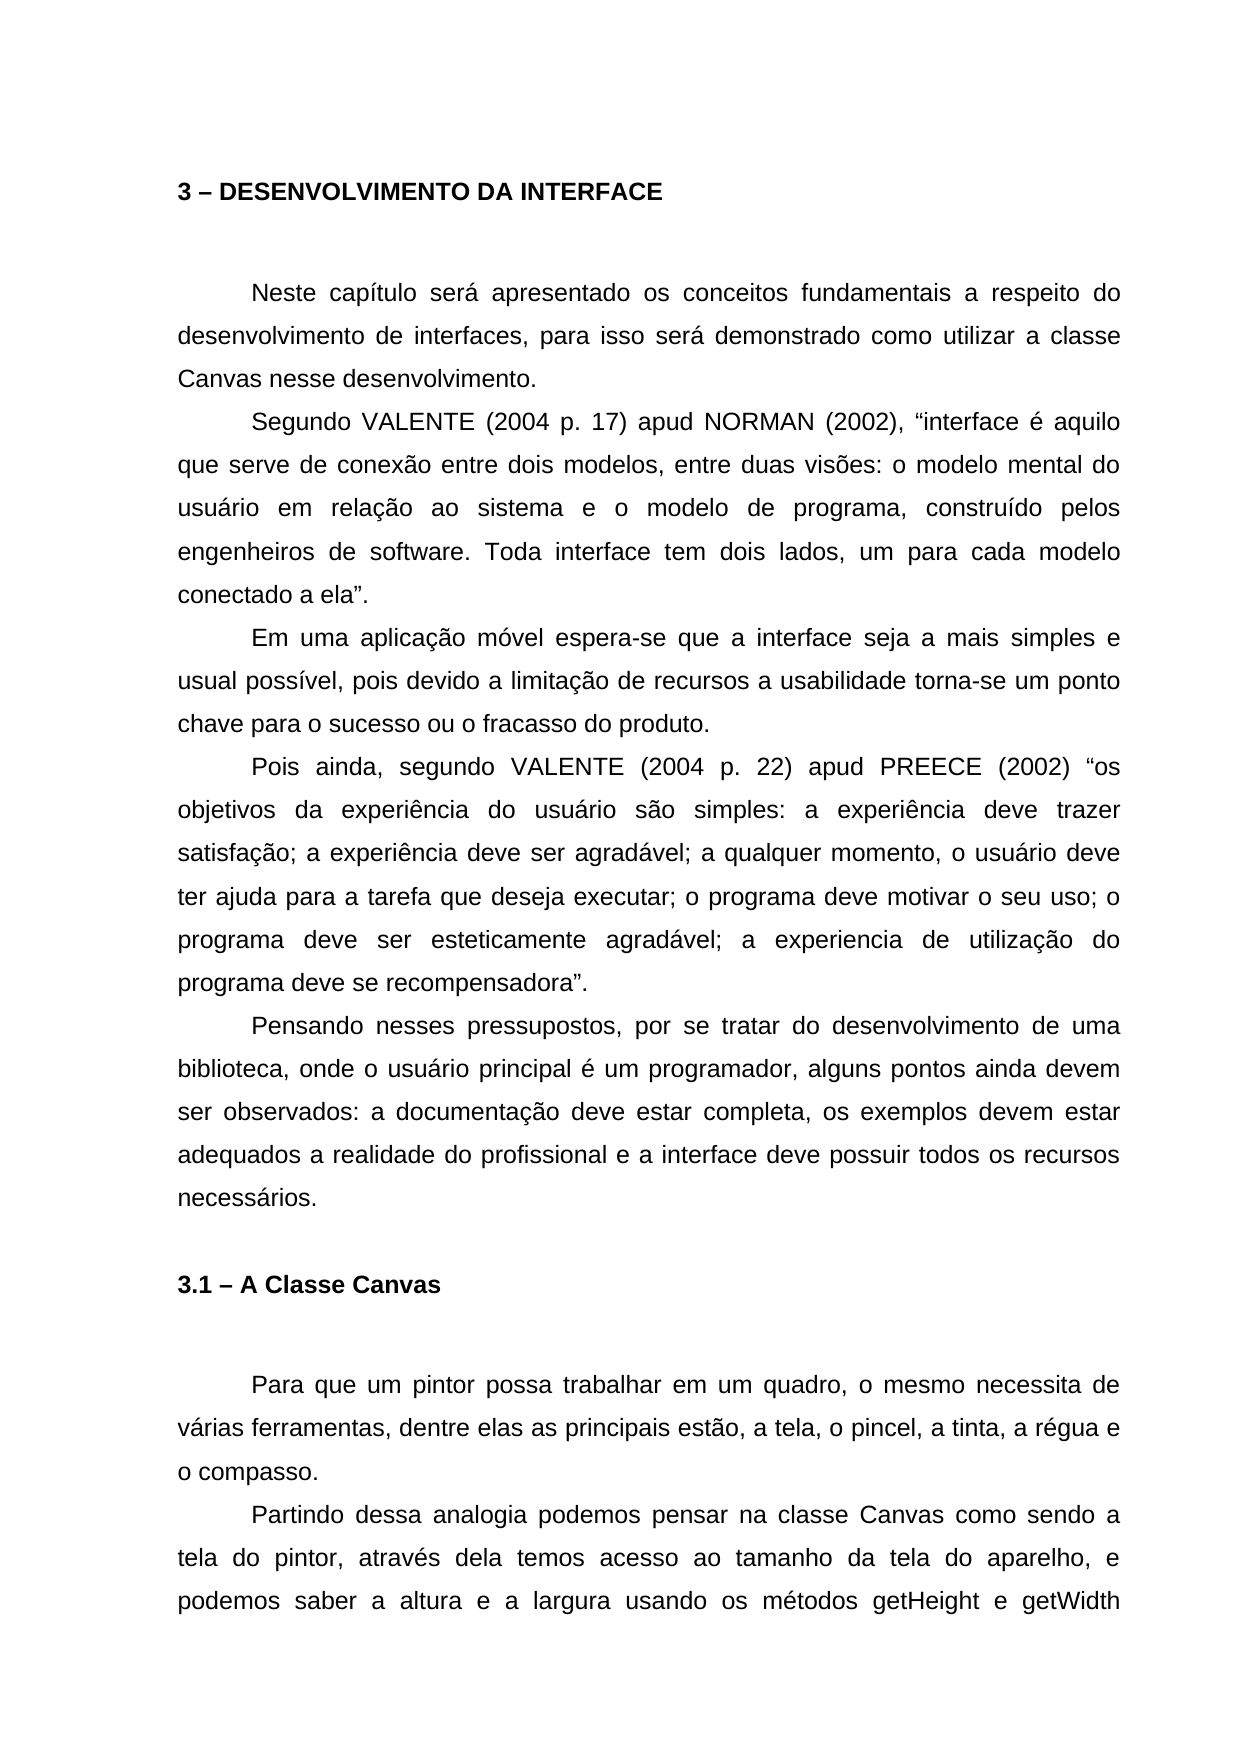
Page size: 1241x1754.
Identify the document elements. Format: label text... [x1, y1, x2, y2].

text Partindo dessa analogia podemos pensar na classe Canvas como sendo a tela do pintor, através dela temos acesso ao tamanho da tela do aparelho, e podemos saber a altura e a largura usando os métodos getHeight e getWidth [177, 1499, 1122, 1614]
text Neste capítulo será apresentado os conceitos fundamentais a respeito do desenvolvimento de interfaces, para isso será demonstrado como utilizar a classe Canvas nesse desenvolvimento. [177, 278, 1122, 393]
text Segundo VALENTE (2004 p. 17) apud NORMAN (2002), “interface é aquilo que serve de conexão entre dois modelos, entre duas visões: o modelo mental do usuário em relação ao sistema e o modelo de programa, construído pelos engenheiros de software. Toda interface tem dois lados, um para cada modelo conectado a ela”. [177, 407, 1122, 608]
text Em uma aplicação móvel espera-se que a interface seja a mais simples e usual possível, pois devido a limitação de recursos a usabilidade torna-se um ponto chave para o sucesso ou o fracasso do produto. [177, 623, 1122, 738]
subtitle 3 – DESENVOLVIMENTO DA INTERFACE [177, 177, 1122, 206]
text Pensando nesses pressupostos, por se tratar do desenvolvimento de uma biblioteca, onde o usuário principal é um programador, alguns pontos ainda devem ser observados: a documentação deve estar completa, os exemplos devem estar adequados a realidade do profissional e a interface deve possuir todos os recursos necessários. [177, 1011, 1122, 1212]
subtitle 3.1 – A Classe Canvas [177, 1269, 1122, 1298]
text Para que um pintor possa trabalhar em um quadro, o mesmo necessita de várias ferramentas, dentre elas as principais estão, a tela, o pincel, a tinta, a régua e o compasso. [177, 1370, 1122, 1485]
text Pois ainda, segundo VALENTE (2004 p. 22) apud PREECE (2002) “os objetivos da experiência do usuário são simples: a experiência deve trazer satisfação; a experiência deve ser agradável; a qualquer momento, o usuário deve ter ajuda para a tarefa que deseja executar; o programa deve motivar o seu uso; o programa deve ser esteticamente agradável; a experiencia de utilização do programa deve se recompensadora”. [177, 752, 1122, 996]
